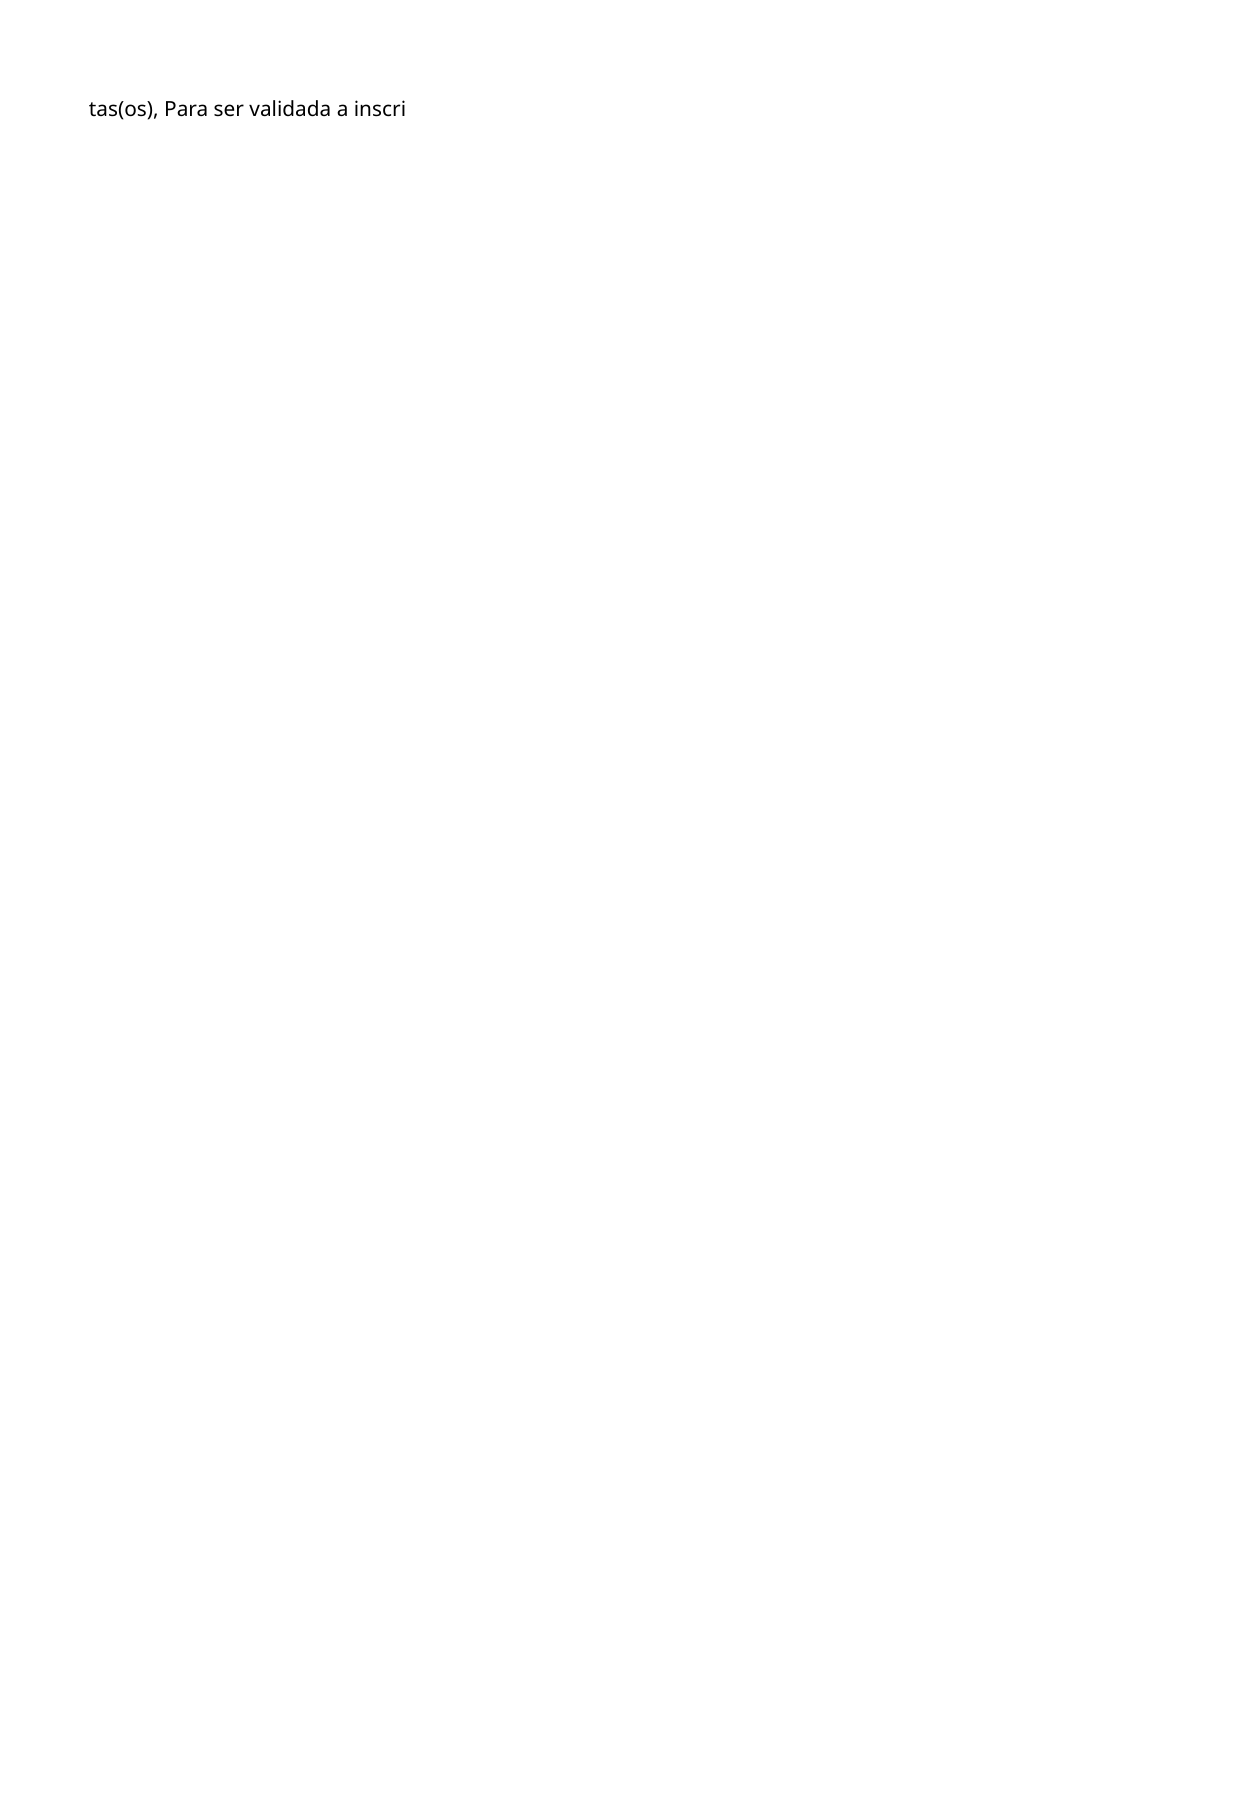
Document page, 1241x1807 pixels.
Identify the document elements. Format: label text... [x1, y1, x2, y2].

text tas(os), Para ser validada a inscri [89, 94, 1158, 122]
